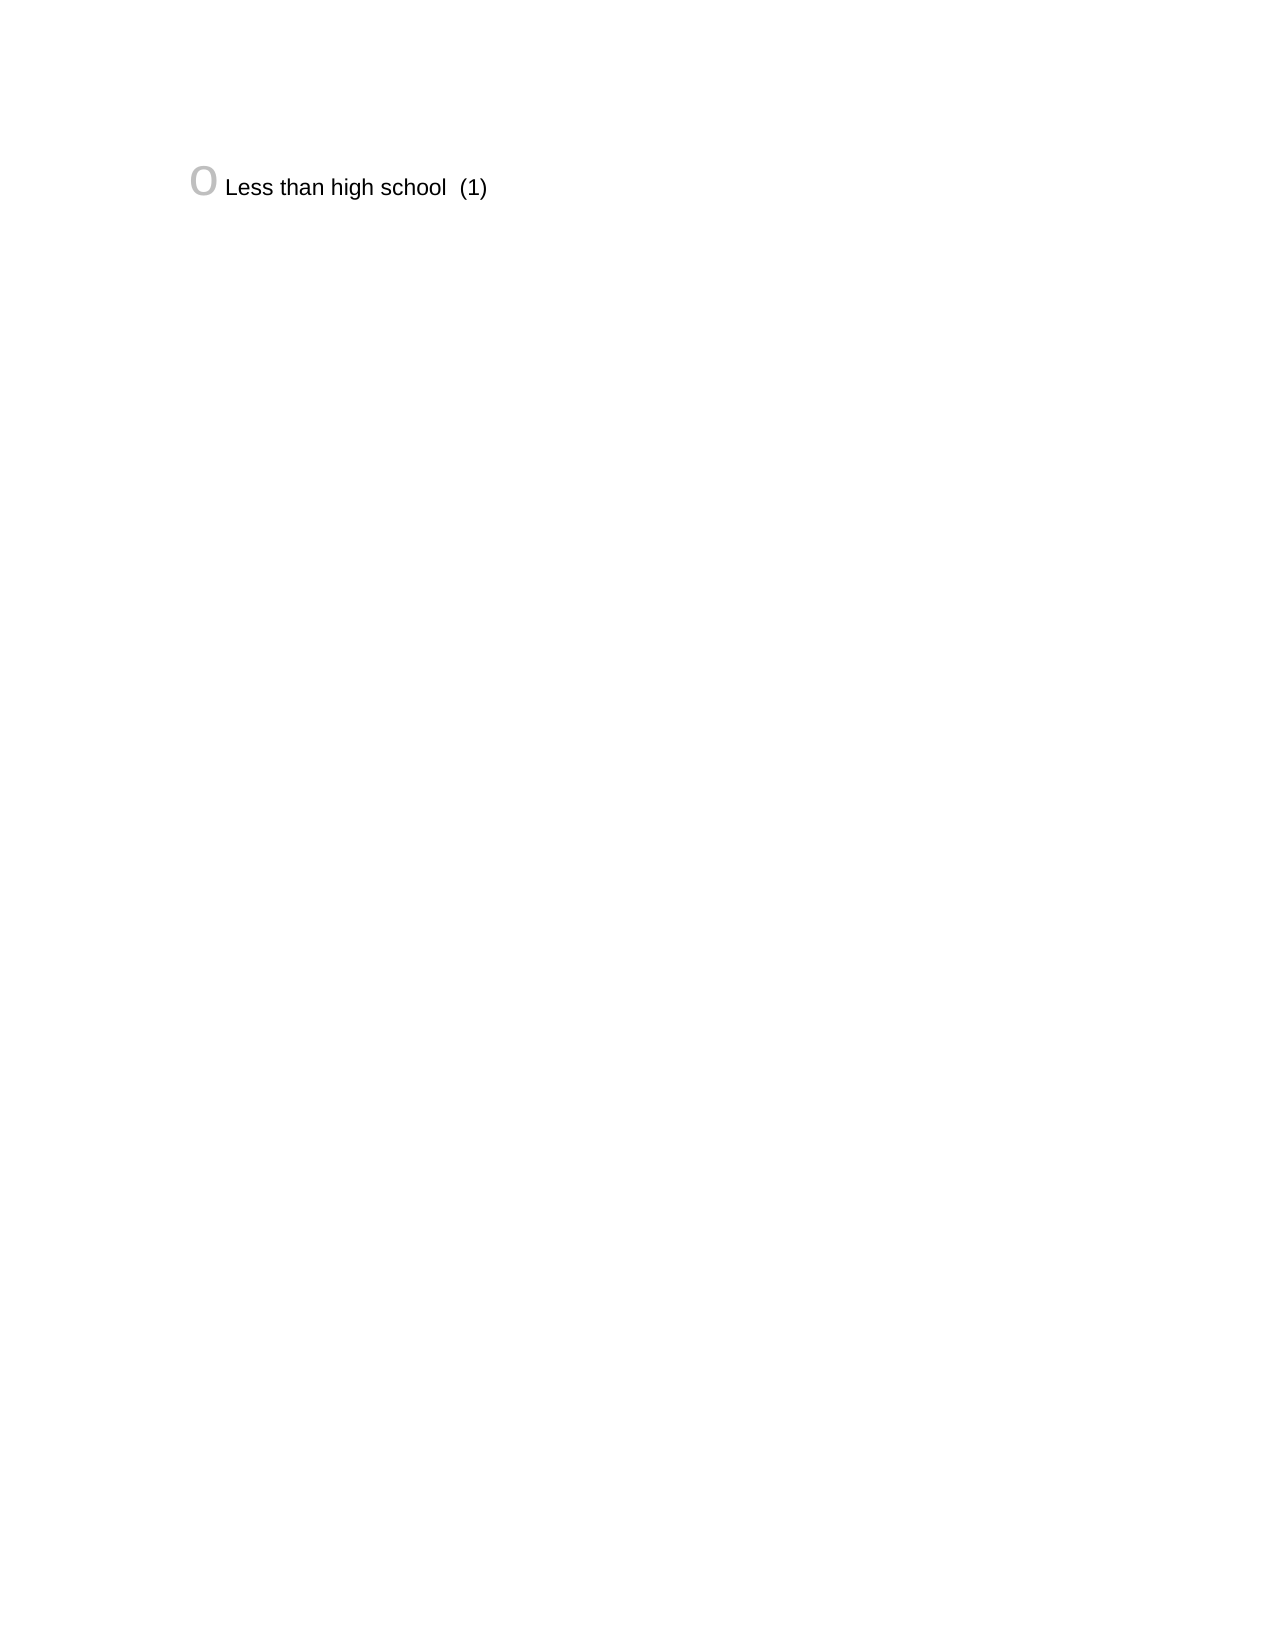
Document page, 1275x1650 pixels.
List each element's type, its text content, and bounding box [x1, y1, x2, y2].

list Less than high school (1) [187, 150, 1125, 211]
